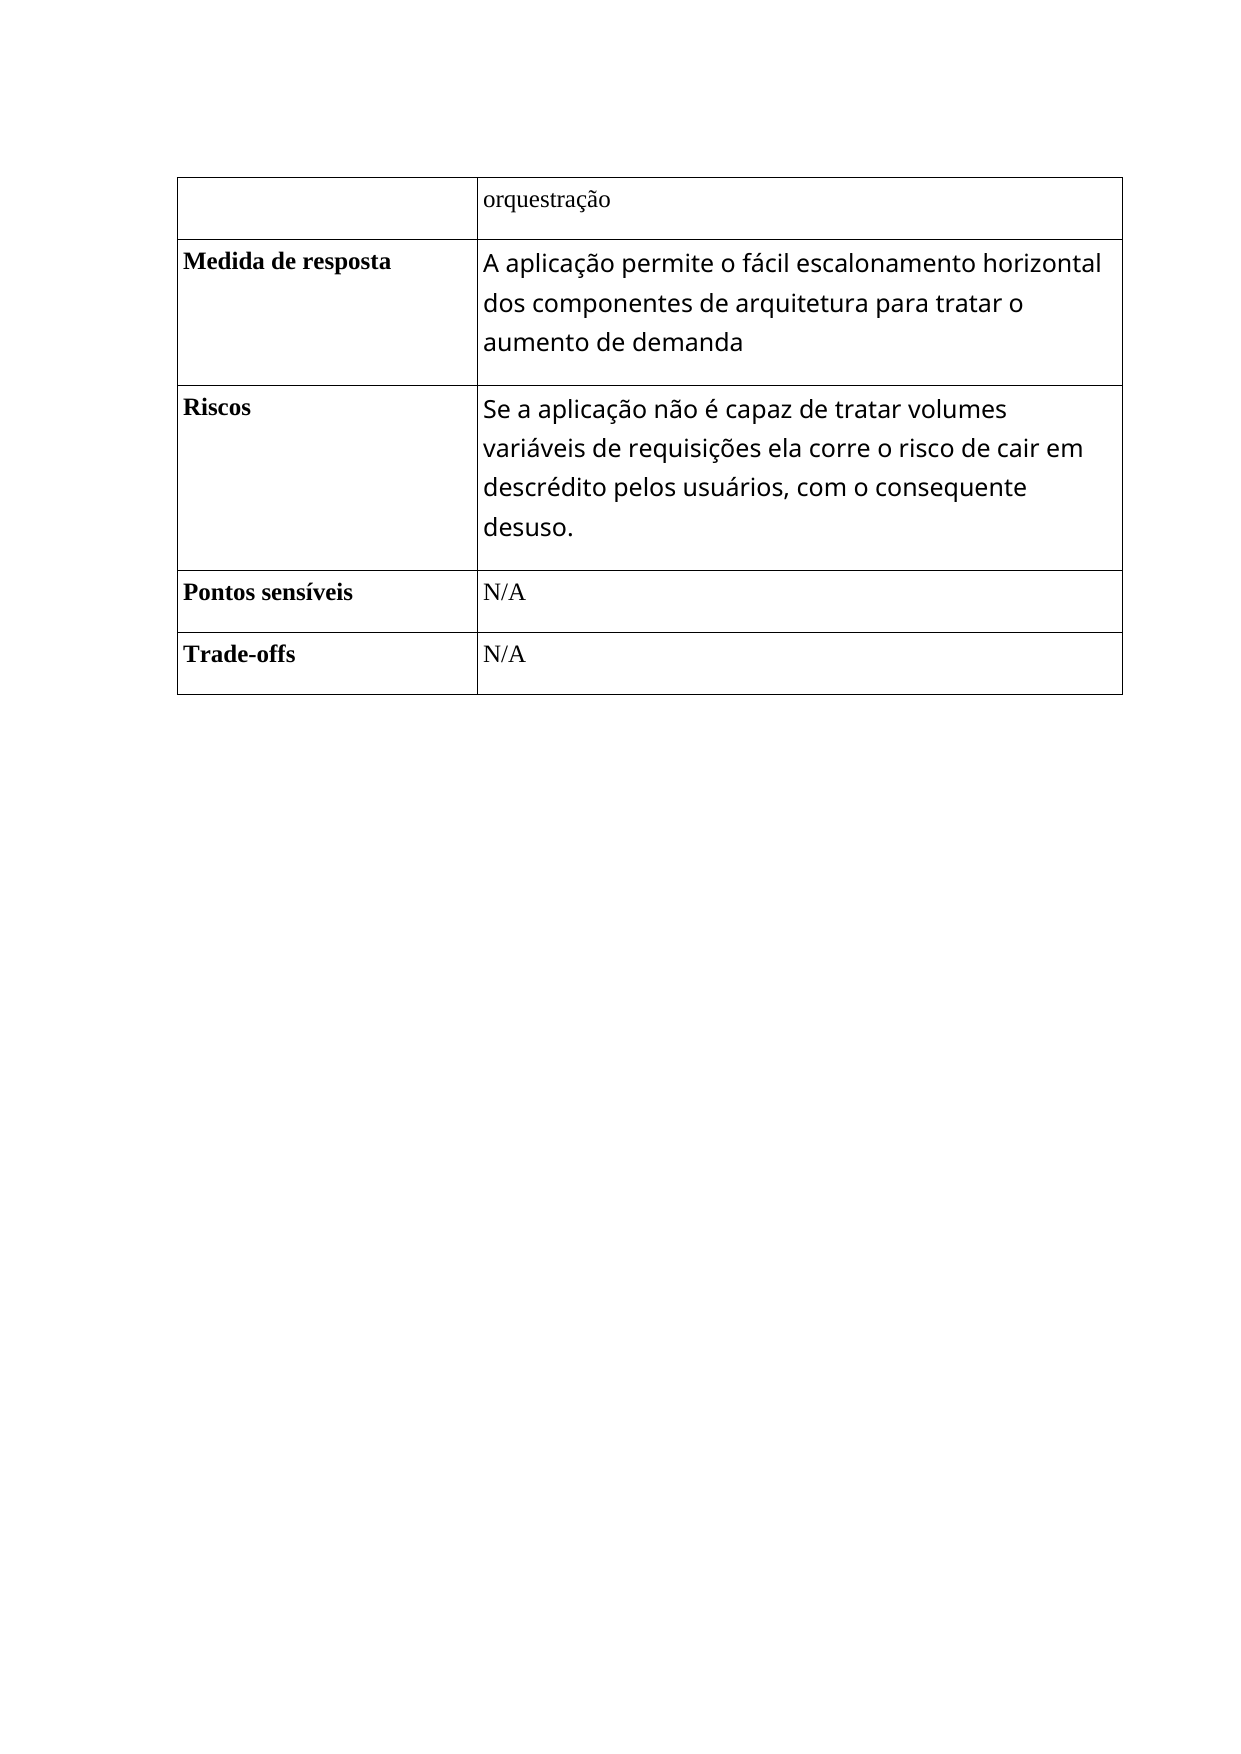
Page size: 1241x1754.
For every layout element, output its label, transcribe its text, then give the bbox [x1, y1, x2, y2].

table_cell Riscos [178, 386, 477, 570]
table_cell Trade-offs [178, 633, 477, 694]
table_cell N/A [478, 633, 1122, 694]
table_cell N/A [478, 571, 1122, 632]
table_cell Pontos sensíveis [178, 571, 477, 632]
table_cell A aplicação permite o fácil escalonamento horizontal dos componentes de arquitetura para tratar o aumento de demanda [478, 240, 1122, 385]
table_cell orquestração [478, 178, 1122, 239]
table_cell [178, 178, 477, 239]
table_cell Medida de resposta [178, 240, 477, 385]
table_cell Se a aplicação não é capaz de tratar volumes variáveis de requisições ela corre o risco de cair em descrédito pelos usuários, com o consequente desuso. [478, 386, 1122, 570]
